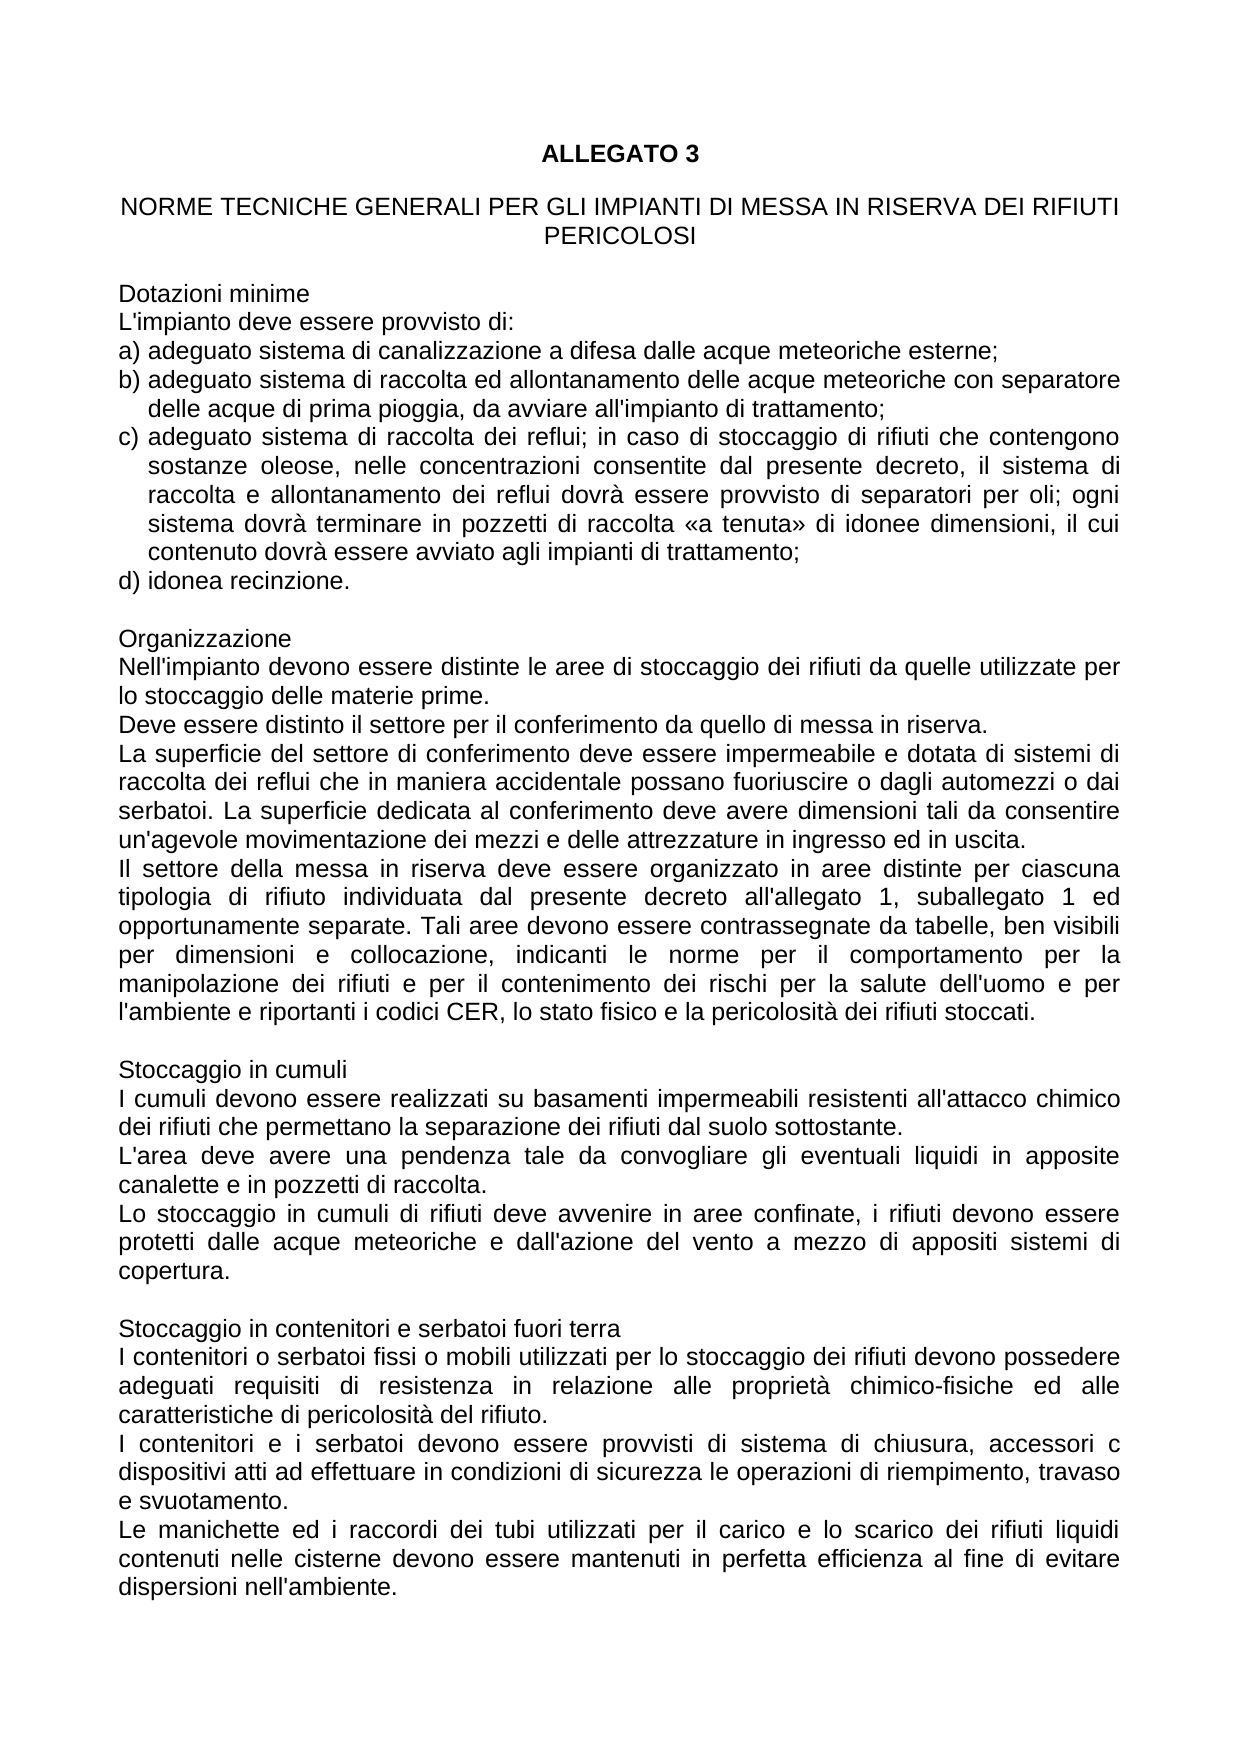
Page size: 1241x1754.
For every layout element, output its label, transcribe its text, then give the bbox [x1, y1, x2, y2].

text L'area deve avere una pendenza tale da convogliare gli eventuali liquidi in apposite canalette e in pozzetti di raccolta. [118, 1141, 1122, 1199]
text Stoccaggio in cumuli [118, 1055, 1122, 1084]
text a) adeguato sistema di canalizzazione a difesa dalle acque meteoriche esterne; [118, 336, 1122, 365]
text Dotazioni minime [118, 279, 1122, 307]
text I contenitori e i serbatoi devono essere provvisti di sistema di chiusura, accessori c dispositivi atti ad effettuare in condizioni di sicurezza le operazioni di riempimento, travaso e svuotamento. [118, 1429, 1122, 1515]
text c) adeguato sistema di raccolta dei reflui; in caso di stoccaggio di rifiuti che contengono sostanze oleose, nelle concentrazioni consentite dal presente decreto, il sistema di raccolta e allontanamento dei reflui dovrà essere provvisto di separatori per oli; ogni sistema dovrà terminare in pozzetti di raccolta «a tenuta» di idonee dimensioni, il cui contenuto dovrà essere avviato agli impianti di trattamento; [118, 422, 1122, 566]
text La superficie del settore di conferimento deve essere impermeabile e dotata di sistemi di raccolta dei reflui che in maniera accidentale possano fuoriuscire o dagli automezzi o dai serbatoi. La superficie dedicata al conferimento deve avere dimensioni tali da consentire un'agevole movimentazione dei mezzi e delle attrezzature in ingresso ed in uscita. [118, 739, 1122, 854]
text NORME TECNICHE GENERALI PER GLI IMPIANTI DI MESSA IN RISERVA DEI RIFIUTI PERICOLOSI [118, 192, 1122, 250]
text L'impianto deve essere provvisto di: [118, 307, 1122, 336]
text Lo stoccaggio in cumuli di rifiuti deve avvenire in aree confinate, i rifiuti devono essere protetti dalle acque meteoriche e dall'azione del vento a mezzo di appositi sistemi di copertura. [118, 1199, 1122, 1285]
text Il settore della messa in riserva deve essere organizzato in aree distinte per ciascuna tipologia di rifiuto individuata dal presente decreto all'allegato 1, suballegato 1 ed opportunamente separate. Tali aree devono essere contrassegnate da tabelle, ben visibili per dimensioni e collocazione, indicanti le norme per il comportamento per la manipolazione dei rifiuti e per il contenimento dei rischi per la salute dell'uomo e per l'ambiente e riportanti i codici CER, lo stato fisico e la pericolosità dei rifiuti stoccati. [118, 854, 1122, 1026]
text I cumuli devono essere realizzati su basamenti impermeabili resistenti all'attacco chimico dei rifiuti che permettano la separazione dei rifiuti dal suolo sottostante. [118, 1084, 1122, 1141]
text b) adeguato sistema di raccolta ed allontanamento delle acque meteoriche con separatore delle acque di prima pioggia, da avviare all'impianto di trattamento; [118, 365, 1122, 422]
text Le manichette ed i raccordi dei tubi utilizzati per il carico e lo scarico dei rifiuti liquidi contenuti nelle cisterne devono essere mantenuti in perfetta efficienza al fine di evitare dispersioni nell'ambiente. [118, 1515, 1122, 1601]
text d) idonea recinzione. [118, 566, 1122, 595]
text Nell'impianto devono essere distinte le aree di stoccaggio dei rifiuti da quelle utilizzate per lo stoccaggio delle materie prime. [118, 652, 1122, 710]
text ALLEGATO 3 [118, 139, 1122, 167]
text Deve essere distinto il settore per il conferimento da quello di messa in riserva. [118, 710, 1122, 739]
text Organizzazione [118, 624, 1122, 652]
text I contenitori o serbatoi fissi o mobili utilizzati per lo stoccaggio dei rifiuti devono possedere adeguati requisiti di resistenza in relazione alle proprietà chimico-fisiche ed alle caratteristiche di pericolosità del rifiuto. [118, 1342, 1122, 1429]
text Stoccaggio in contenitori e serbatoi fuori terra [118, 1314, 1122, 1342]
